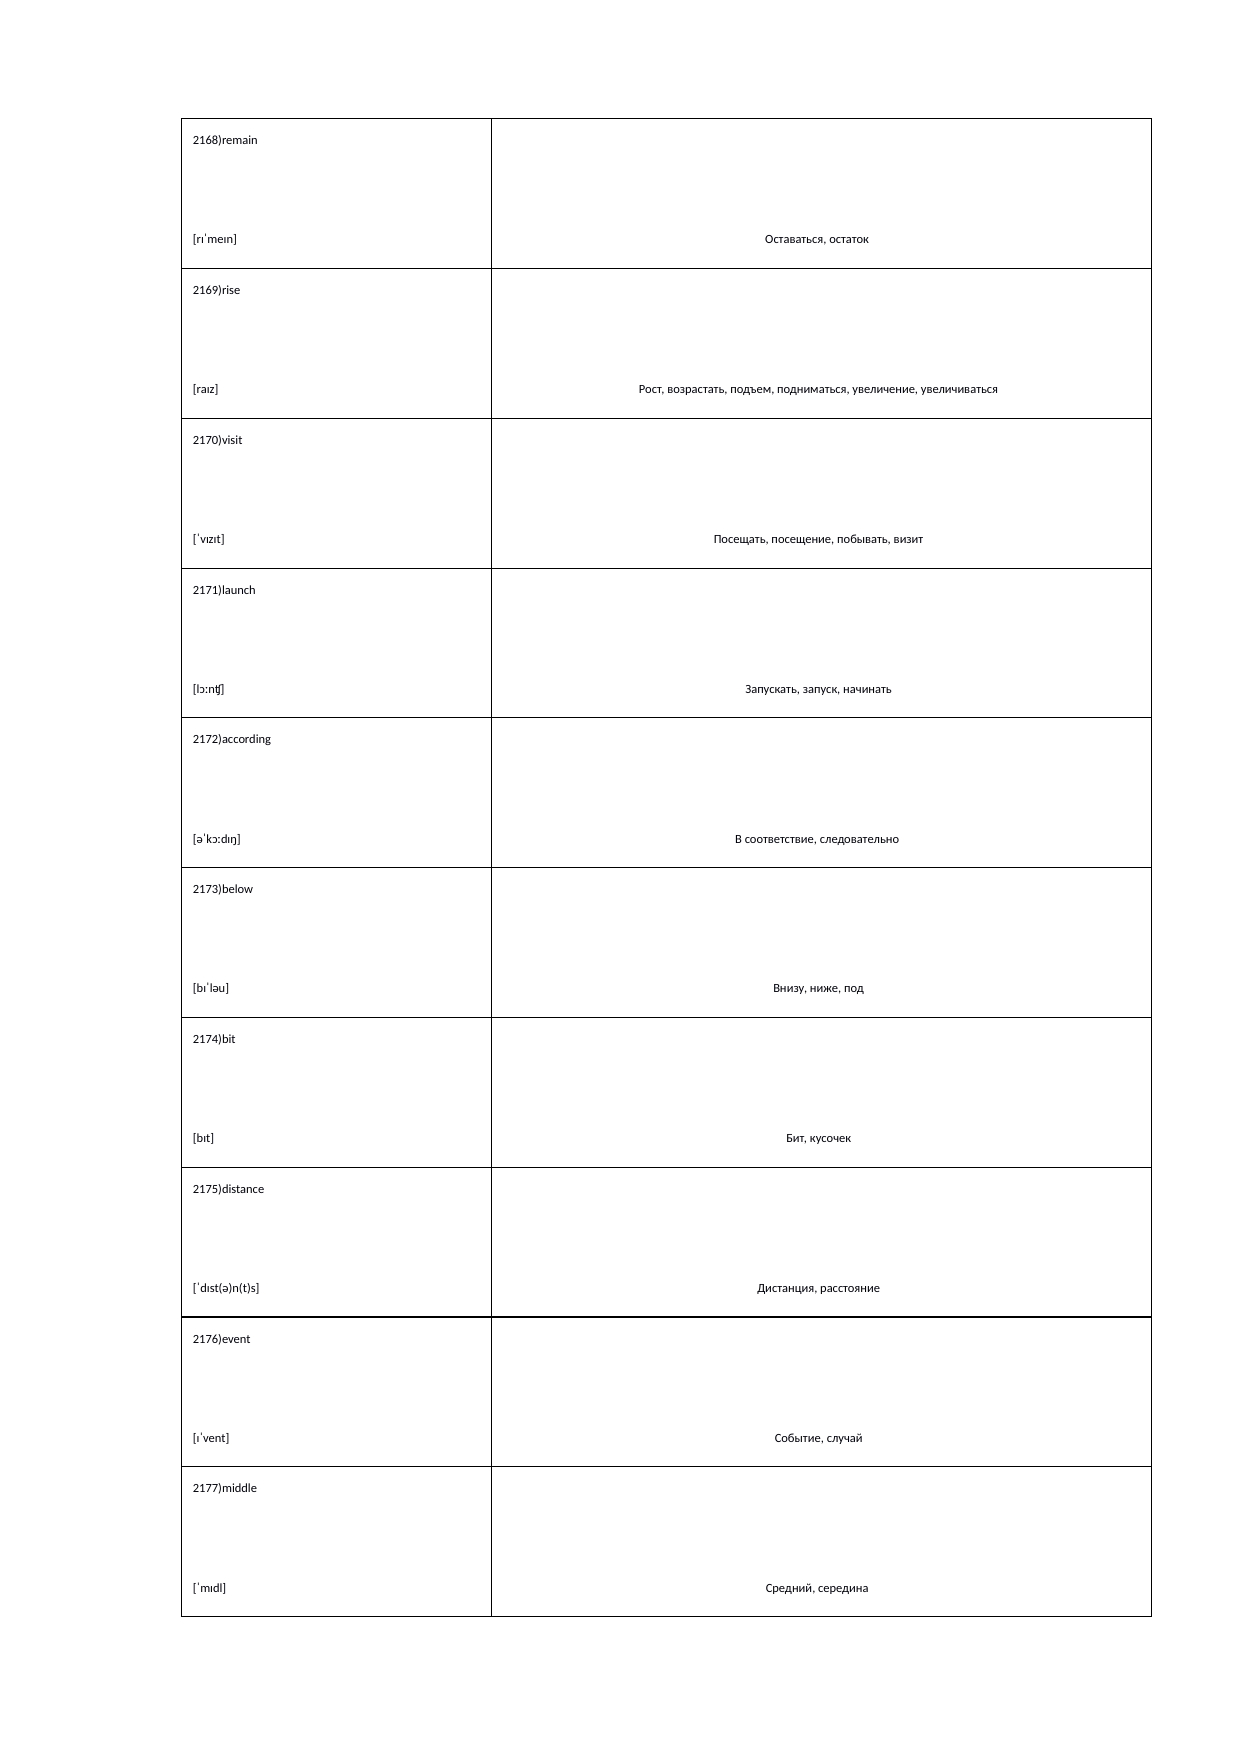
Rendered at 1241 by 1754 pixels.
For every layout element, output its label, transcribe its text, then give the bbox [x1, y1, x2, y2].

table_cell 2168)remain [rɪˈmeɪn] [182, 119, 491, 268]
table_cell 2175)distance [ˈdɪst(ə)n(t)s] [182, 1168, 491, 1316]
table_cell Рост, возрастать, подъем, подниматься, увеличение, увеличиваться [492, 269, 1151, 418]
table_cell В соответствие, следовательно [492, 718, 1151, 867]
table_cell 2176)event [ɪˈvent] [182, 1318, 491, 1466]
table_cell 2174)bit [bɪt] [182, 1018, 491, 1167]
table_cell 2173)below [bɪˈləu] [182, 868, 491, 1017]
table_cell Оставаться, остаток [492, 119, 1151, 268]
table_cell 2169)rise [raɪz] [182, 269, 491, 418]
table_cell 2177)middle [ˈmɪdl] [182, 1467, 491, 1616]
table_cell Запускать, запуск, начинать [492, 569, 1151, 717]
table_cell 2171)launch [lɔːnʧ] [182, 569, 491, 717]
table_cell Внизу, ниже, под [492, 868, 1151, 1017]
table_cell Бит, кусочек [492, 1018, 1151, 1167]
table_cell Посещать, посещение, побывать, визит [492, 419, 1151, 567]
table_cell 2170)visit [ˈvɪzɪt] [182, 419, 491, 567]
table_cell Дистанция, расстояние [492, 1168, 1151, 1316]
table_cell 2172)according [əˈkɔːdɪŋ] [182, 718, 491, 867]
table_cell Событие, случай [492, 1318, 1151, 1466]
table_cell Средний, середина [492, 1467, 1151, 1616]
